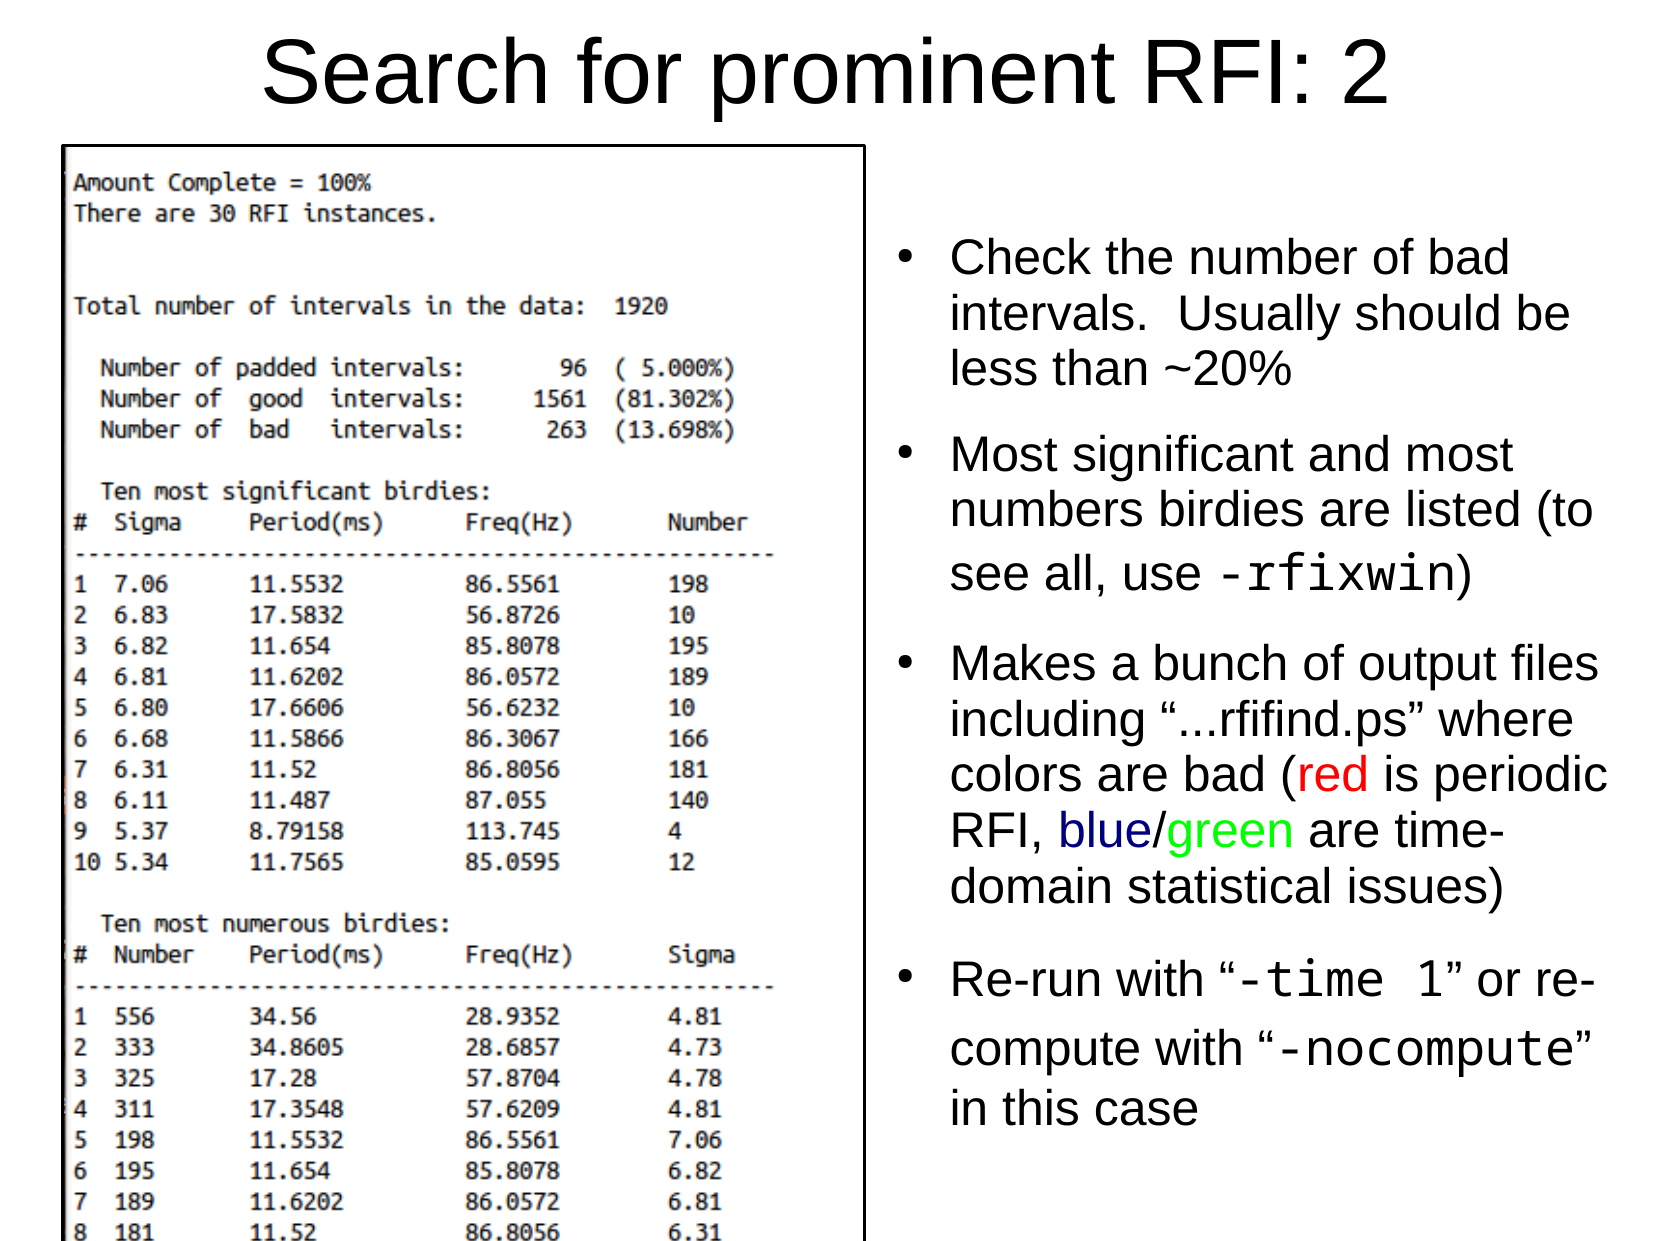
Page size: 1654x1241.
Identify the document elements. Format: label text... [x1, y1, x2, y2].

title Search for prominent RFI: 2 [82, 0, 1571, 145]
picture [64, 147, 863, 1241]
list Check the number of bad intervals. Usually should be less than ~20% Most significant and most numbers birdies are listed (to see all, use -rfixwin) Makes a bunch of output files including “...rfifind.ps” where colors are bad (red is periodic RFI, blue/green are time-domain statistical issues) Re-run with “-time 1” or re-compute with “-nocompute” in this case [878, 229, 1613, 1126]
